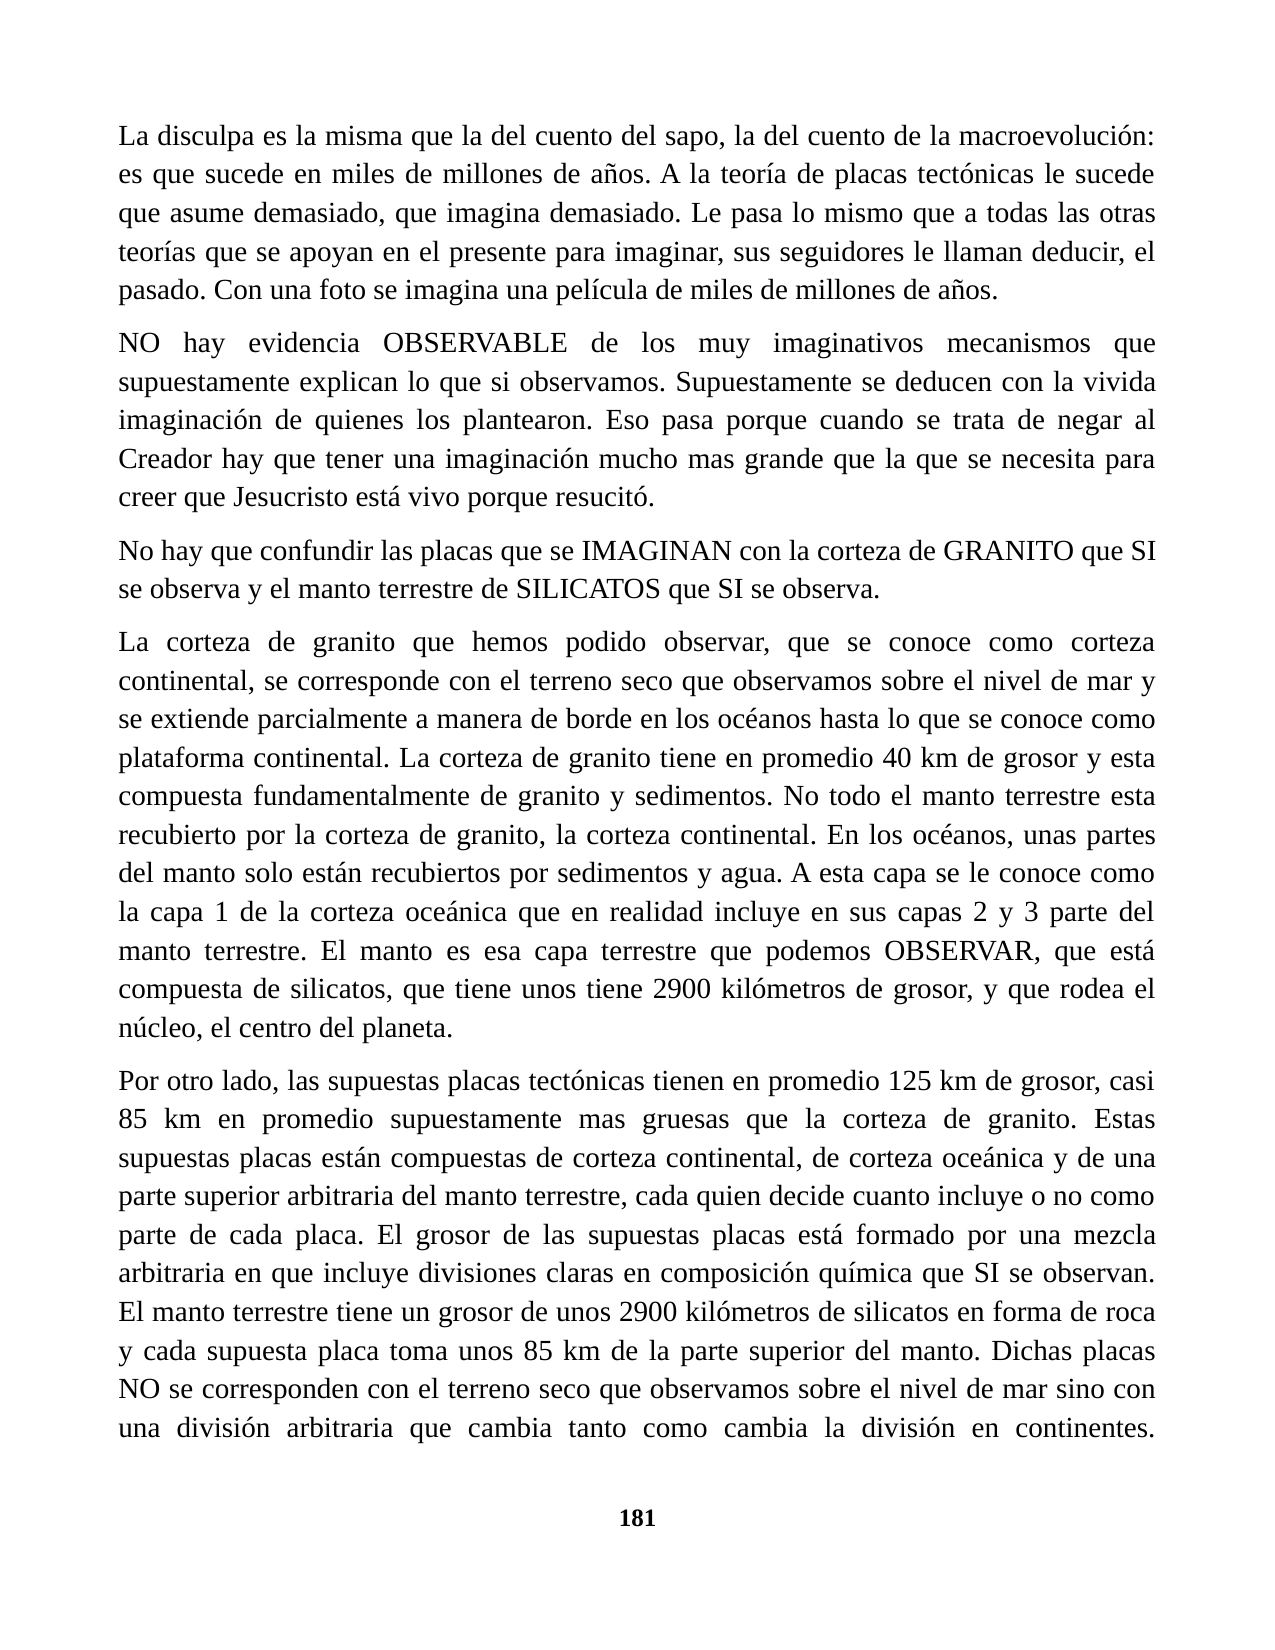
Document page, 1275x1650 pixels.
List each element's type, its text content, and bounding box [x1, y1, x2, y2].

text NO hay evidencia OBSERVABLE de los muy imaginativos mecanismos que supuestamente explican lo que si observamos. Supuestamente se deducen con la vivida imaginación de quienes los plantearon. Eso pasa porque cuando se trata de negar al Creador hay que tener una imaginación mucho mas grande que la que se necesita para creer que Jesucristo está vivo porque resucitó. [118, 325, 1157, 513]
text No hay que confundir las placas que se IMAGINAN con la corteza de GRANITO que SI se observa y el manto terrestre de SILICATOS que SI se observa. [118, 533, 1157, 605]
text La disculpa es la misma que la del cuento del sapo, la del cuento de la macroevolución: es que sucede en miles de millones de años. A la teoría de placas tectónicas le sucede que asume demasiado, que imagina demasiado. Le pasa lo mismo que a todas las otras teorías que se apoyan en el presente para imaginar, sus seguidores le llaman deducir, el pasado. Con una foto se imagina una película de miles de millones de años. [118, 118, 1157, 306]
text La corteza de granito que hemos podido observar, que se conoce como corteza continental, se corresponde con el terreno seco que observamos sobre el nivel de mar y se extiende parcialmente a manera de borde en los océanos hasta lo que se conoce como plataforma continental. La corteza de granito tiene en promedio 40 km de grosor y esta compuesta fundamentalmente de granito y sedimentos. No todo el manto terrestre esta recubierto por la corteza de granito, la corteza continental. En los océanos, unas partes del manto solo están recubiertos por sedimentos y agua. A esta capa se le conoce como la capa 1 de la corteza oceánica que en realidad incluye en sus capas 2 y 3 parte del manto terrestre. El manto es esa capa terrestre que podemos OBSERVAR, que está compuesta de silicatos, que tiene unos tiene 2900 kilómetros de grosor, y que rodea el núcleo, el centro del planeta. [118, 624, 1157, 1043]
text Por otro lado, las supuestas placas tectónicas tienen en promedio 125 km de grosor, casi 85 km en promedio supuestamente mas gruesas que la corteza de granito. Estas supuestas placas están compuestas de corteza continental, de corteza oceánica y de una parte superior arbitraria del manto terrestre, cada quien decide cuanto incluye o no como parte de cada placa. El grosor de las supuestas placas está formado por una mezcla arbitraria en que incluye divisiones claras en composición química que SI se observan. El manto terrestre tiene un grosor de unos 2900 kilómetros de silicatos en forma de roca y cada supuesta placa toma unos 85 km de la parte superior del manto. Dichas placas NO se corresponden con el terreno seco que observamos sobre el nivel de mar sino con una división arbitraria que cambia tanto como cambia la división en continentes. [118, 1063, 1157, 1443]
